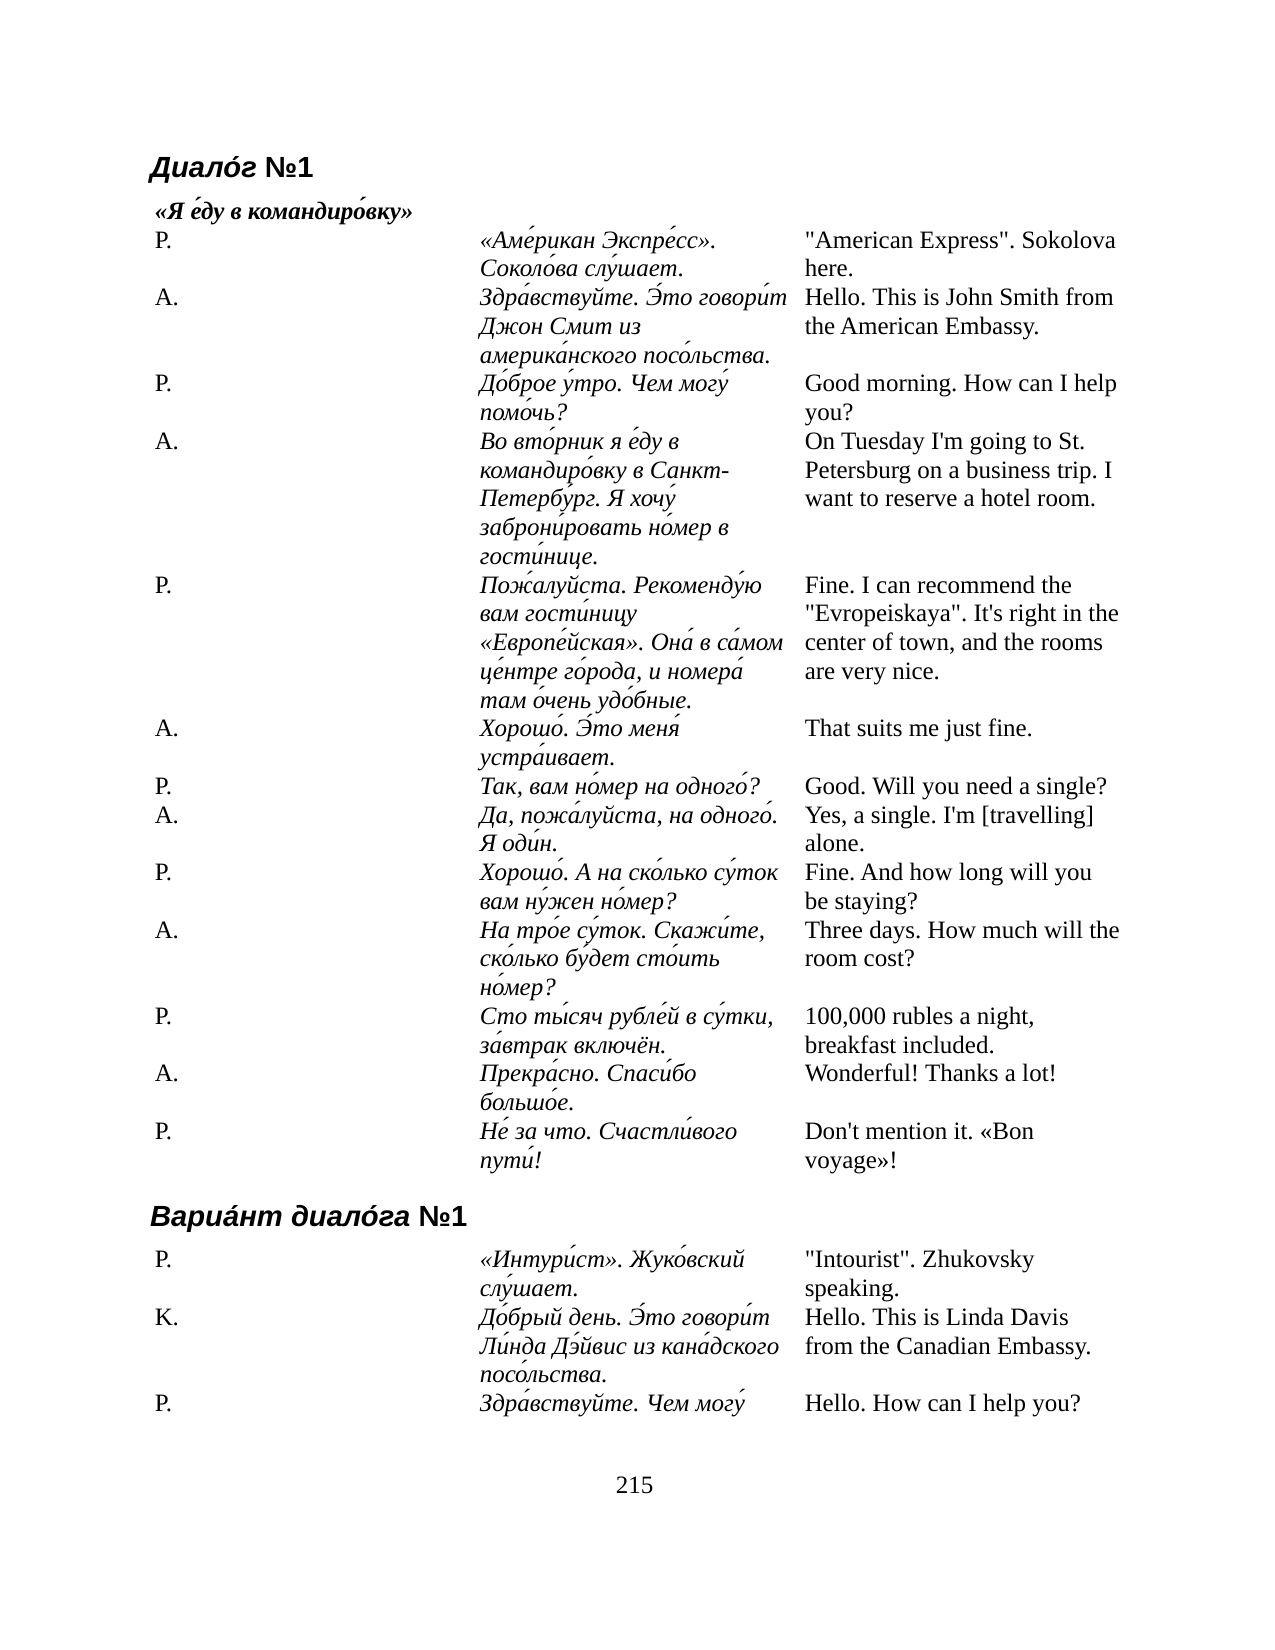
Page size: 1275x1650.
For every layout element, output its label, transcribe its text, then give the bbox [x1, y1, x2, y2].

table_cell Hello. How can I help you? [800, 1388, 1125, 1417]
table_cell That suits me just fine. [800, 714, 1125, 771]
table_cell K. [150, 1302, 475, 1388]
table_cell Fine. I can recommend the "Evropeiskaya". It's right in the center of town, and the rooms are very nice. [800, 570, 1125, 713]
table_cell Хорошо́. А на ско́лько су́ток вам ну́жен но́мер? [475, 857, 800, 915]
table_cell До́брое у́тро. Чем могу́ помо́чь? [475, 369, 800, 426]
subtitle Диало́г №1 [150, 150, 1125, 183]
table_cell Да, пожа́луйста, на одного́. Я оди́н. [475, 800, 800, 857]
table_header [475, 196, 1125, 225]
table_cell P. [150, 857, 475, 915]
table_cell Не́ за что. Счастли́вого пути́! [475, 1116, 800, 1173]
table_cell Здра́вствуйте. Э́то говори́т Джон Смит из америка́нского посо́льства. [475, 282, 800, 368]
table_cell A. [150, 800, 475, 857]
table_cell On Tuesday I'm going to St. Petersburg on a business trip. I want to reserve a hotel room. [800, 426, 1125, 570]
table_cell 100,000 rubles a night, breakfast included. [800, 1001, 1125, 1058]
table_header «Интури́ст». Жуко́вский слу́шает. [475, 1245, 800, 1302]
table_cell Three days. How much will the room cost? [800, 915, 1125, 1001]
table_header «Я е́ду в командиро́вку» [150, 196, 475, 225]
table_cell "American Express". Sokolova here. [800, 225, 1125, 282]
table_cell Hello. This is John Smith from the American Embassy. [800, 282, 1125, 368]
subtitle Вариа́нт диало́га №1 [150, 1198, 1125, 1232]
table_cell P. [150, 1116, 475, 1173]
table_cell A. [150, 915, 475, 1001]
table_cell P. [150, 369, 475, 426]
table_header P. [150, 1245, 475, 1302]
table_cell Yes, a single. I'm [travelling] alone. [800, 800, 1125, 857]
table_cell A. [150, 1059, 475, 1116]
table_cell Пож́алуйста. Рекоменду́ю вам гости́ницу «Европе́йская». Она́ в са́мом це́нтре го́рода, и номера́ там о́чень удо́бные. [475, 570, 800, 713]
table_cell P. [150, 225, 475, 282]
table_cell Так, вам но́мер на одного́? [475, 771, 800, 800]
table_cell Сто ты́сяч рубле́й в су́тки, за́втрак включён. [475, 1001, 800, 1058]
table_cell «Аме́рикан Экспре́сс». Соколо́ва слу́шает. [475, 225, 800, 282]
table_cell Good. Will you need a single? [800, 771, 1125, 800]
table_cell Good morning. How can I help you? [800, 369, 1125, 426]
table_cell Wonderful! Thanks a lot! [800, 1059, 1125, 1116]
table_cell Хорошо́. Э́то меня́ устра́ивает. [475, 714, 800, 771]
table_cell A. [150, 714, 475, 771]
table_cell До́брый день. Э́то говори́т Ли́нда Дэ́йвис из кана́дского посо́льства. [475, 1302, 800, 1388]
table_cell Прекра́сно. Спаси́бо большо́е. [475, 1059, 800, 1116]
table_cell P. [150, 570, 475, 713]
table_cell Don't mention it. «Bon voyage»! [800, 1116, 1125, 1173]
table_cell P. [150, 1001, 475, 1058]
table_cell P. [150, 1388, 475, 1417]
table_cell На тро́е су́ток. Скажи́те, ско́лько бу́дет сто́ить но́мер? [475, 915, 800, 1001]
table_cell Во вто́рник я е́ду в командиро́вку в Санкт-Петербу́рг. Я хочу́ заброни́ровать но́мер в гости́нице. [475, 426, 800, 570]
table_header "Intourist". Zhukovsky speaking. [800, 1245, 1125, 1302]
table_cell Здра́вствуйте. Чем могу́ [475, 1388, 800, 1417]
table_cell Fine. And how long will you be staying? [800, 857, 1125, 915]
table_cell A. [150, 426, 475, 570]
table_cell A. [150, 282, 475, 368]
table_cell Hello. This is Linda Davis from the Canadian Embassy. [800, 1302, 1125, 1388]
table_cell P. [150, 771, 475, 800]
